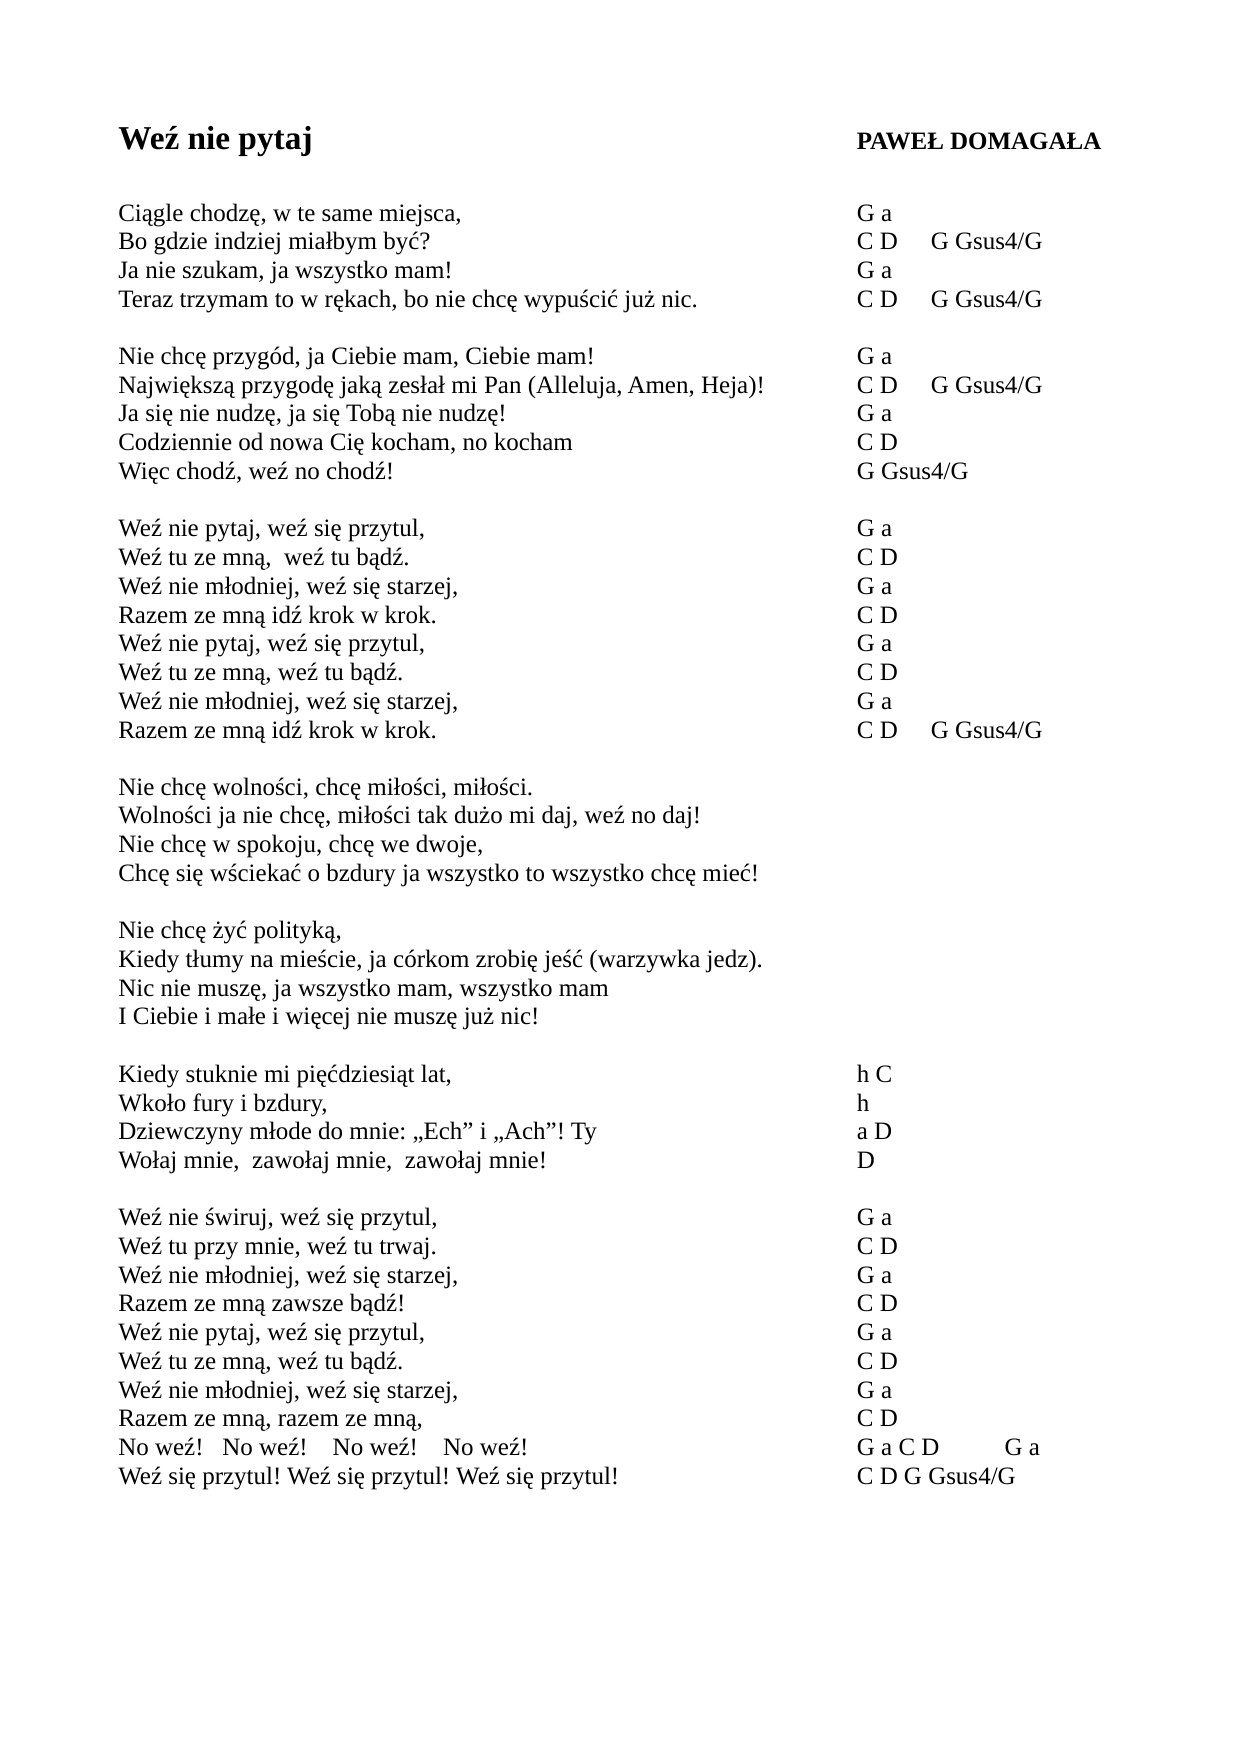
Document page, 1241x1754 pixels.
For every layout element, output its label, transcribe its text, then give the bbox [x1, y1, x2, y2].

text Weź nie pytaj, weź się przytul, G a [118, 513, 1122, 542]
text Teraz trzymam to w rękach, bo nie chcę wypuścić już nic. C D G Gsus4/G [118, 284, 1122, 313]
text Ciągle chodzę, w te same miejsca, G a [118, 198, 1122, 226]
text Wołaj mnie, zawołaj mnie, zawołaj mnie! D [118, 1145, 1122, 1174]
text Weź nie młodniej, weź się starzej, G a [118, 1260, 1122, 1288]
text Nie chcę wolności, chcę miłości, miłości. [118, 772, 1122, 801]
text Weź tu ze mną, weź tu bądź. C D [118, 542, 1122, 571]
text Weź nie młodniej, weź się starzej, G a [118, 571, 1122, 600]
text Wkoło fury i bzdury, h [118, 1088, 1122, 1116]
text Bo gdzie indziej miałbym być? C D G Gsus4/G [118, 226, 1122, 255]
subtitle Weź nie pytaj PAWEŁ DOMAGAŁA [118, 118, 1122, 156]
text No weź! No weź! No weź! No weź! G a C D G a [118, 1432, 1122, 1461]
text Największą przygodę jaką zesłał mi Pan (Alleluja, Amen, Heja)! C D G Gsus4/G [118, 370, 1122, 398]
text Wolności ja nie chcę, miłości tak dużo mi daj, weź no daj! [118, 801, 1122, 829]
text Razem ze mną zawsze bądź! C D [118, 1288, 1122, 1317]
text Nie chcę w spokoju, chcę we dwoje, [118, 829, 1122, 858]
text Weź się przytul! Weź się przytul! Weź się przytul! C D G Gsus4/G [118, 1461, 1122, 1490]
text Nie chcę żyć polityką, [118, 915, 1122, 944]
text Więc chodź, weź no chodź! G Gsus4/G [118, 456, 1122, 485]
text Weź nie młodniej, weź się starzej, G a [118, 686, 1122, 715]
text Weź nie młodniej, weź się starzej, G a [118, 1375, 1122, 1403]
text Kiedy stuknie mi pięćdziesiąt lat, h C [118, 1059, 1122, 1088]
text Razem ze mną idź krok w krok. C D G Gsus4/G [118, 715, 1122, 743]
text I Ciebie i małe i więcej nie muszę już nic! [118, 1001, 1122, 1030]
text Weź tu przy mnie, weź tu trwaj. C D [118, 1231, 1122, 1260]
text Weź tu ze mną, weź tu bądź. C D [118, 1346, 1122, 1375]
text Ja się nie nudzę, ja się Tobą nie nudzę! G a [118, 398, 1122, 427]
text Weź nie pytaj, weź się przytul, G a [118, 628, 1122, 657]
text Ja nie szukam, ja wszystko mam! G a [118, 255, 1122, 284]
text Chcę się wściekać o bzdury ja wszystko to wszystko chcę mieć! [118, 858, 1122, 887]
text Razem ze mną idź krok w krok. C D [118, 600, 1122, 628]
text Dziewczyny młode do mnie: „Ech” i „Ach”! Ty a D [118, 1116, 1122, 1145]
text Nic nie muszę, ja wszystko mam, wszystko mam [118, 973, 1122, 1001]
text Razem ze mną, razem ze mną, C D [118, 1403, 1122, 1432]
text Nie chcę przygód, ja Ciebie mam, Ciebie mam! G a [118, 341, 1122, 370]
text Weź tu ze mną, weź tu bądź. C D [118, 657, 1122, 686]
text Codziennie od nowa Cię kocham, no kocham C D [118, 427, 1122, 456]
text Weź nie pytaj, weź się przytul, G a [118, 1317, 1122, 1346]
text Weź nie świruj, weź się przytul, G a [118, 1202, 1122, 1231]
text Kiedy tłumy na mieście, ja córkom zrobię jeść (warzywka jedz). [118, 944, 1122, 973]
